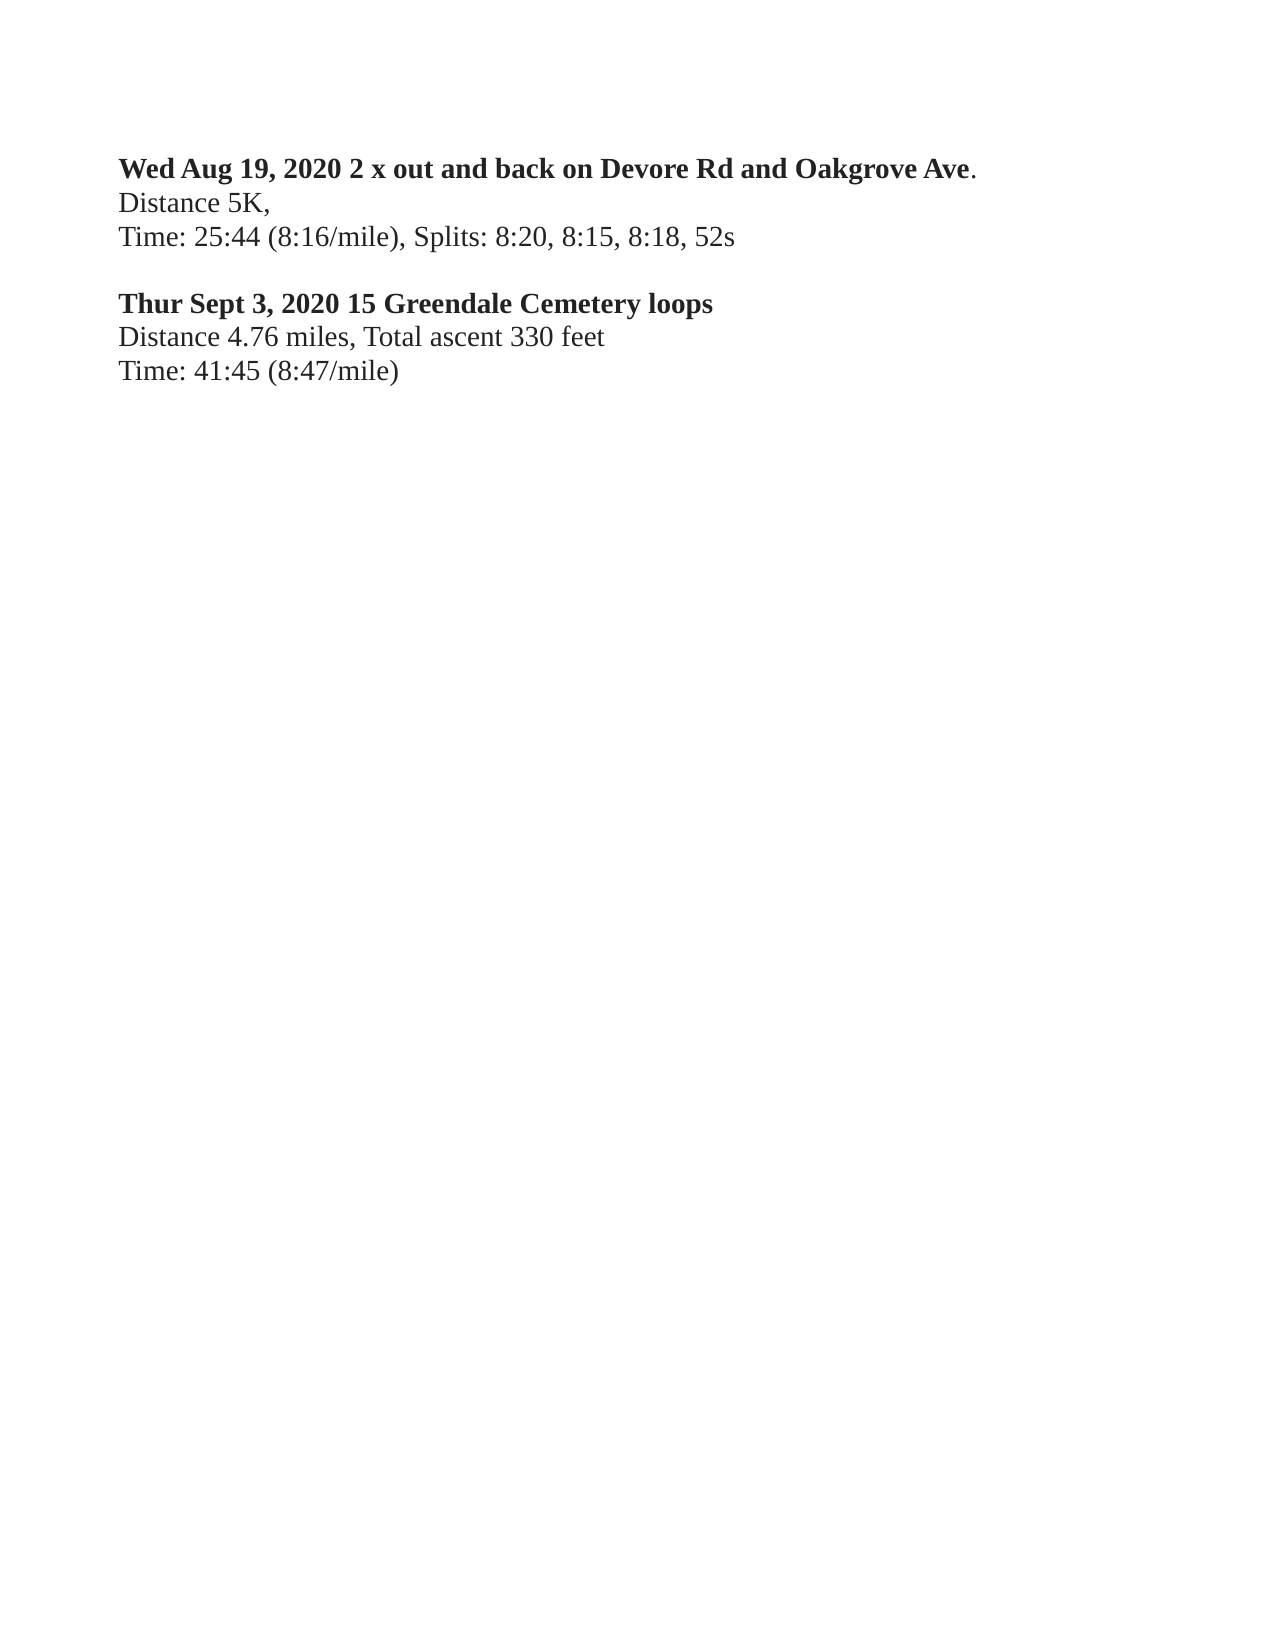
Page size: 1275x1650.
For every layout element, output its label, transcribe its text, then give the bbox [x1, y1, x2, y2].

text Thur Sept 3, 2020 15 Greendale Cemetery loops [118, 286, 1161, 319]
text Wed Aug 19, 2020 2 x out and back on Devore Rd and Oakgrove Ave. [118, 152, 1161, 185]
text Time: 25:44 (8:16/mile), Splits: 8:20, 8:15, 8:18, 52s [118, 219, 1161, 252]
text Distance 5K, [118, 185, 1161, 219]
text Distance 4.76 miles, Total ascent 330 feet [118, 319, 1161, 353]
text Time: 41:45 (8:47/mile) [118, 353, 1161, 386]
